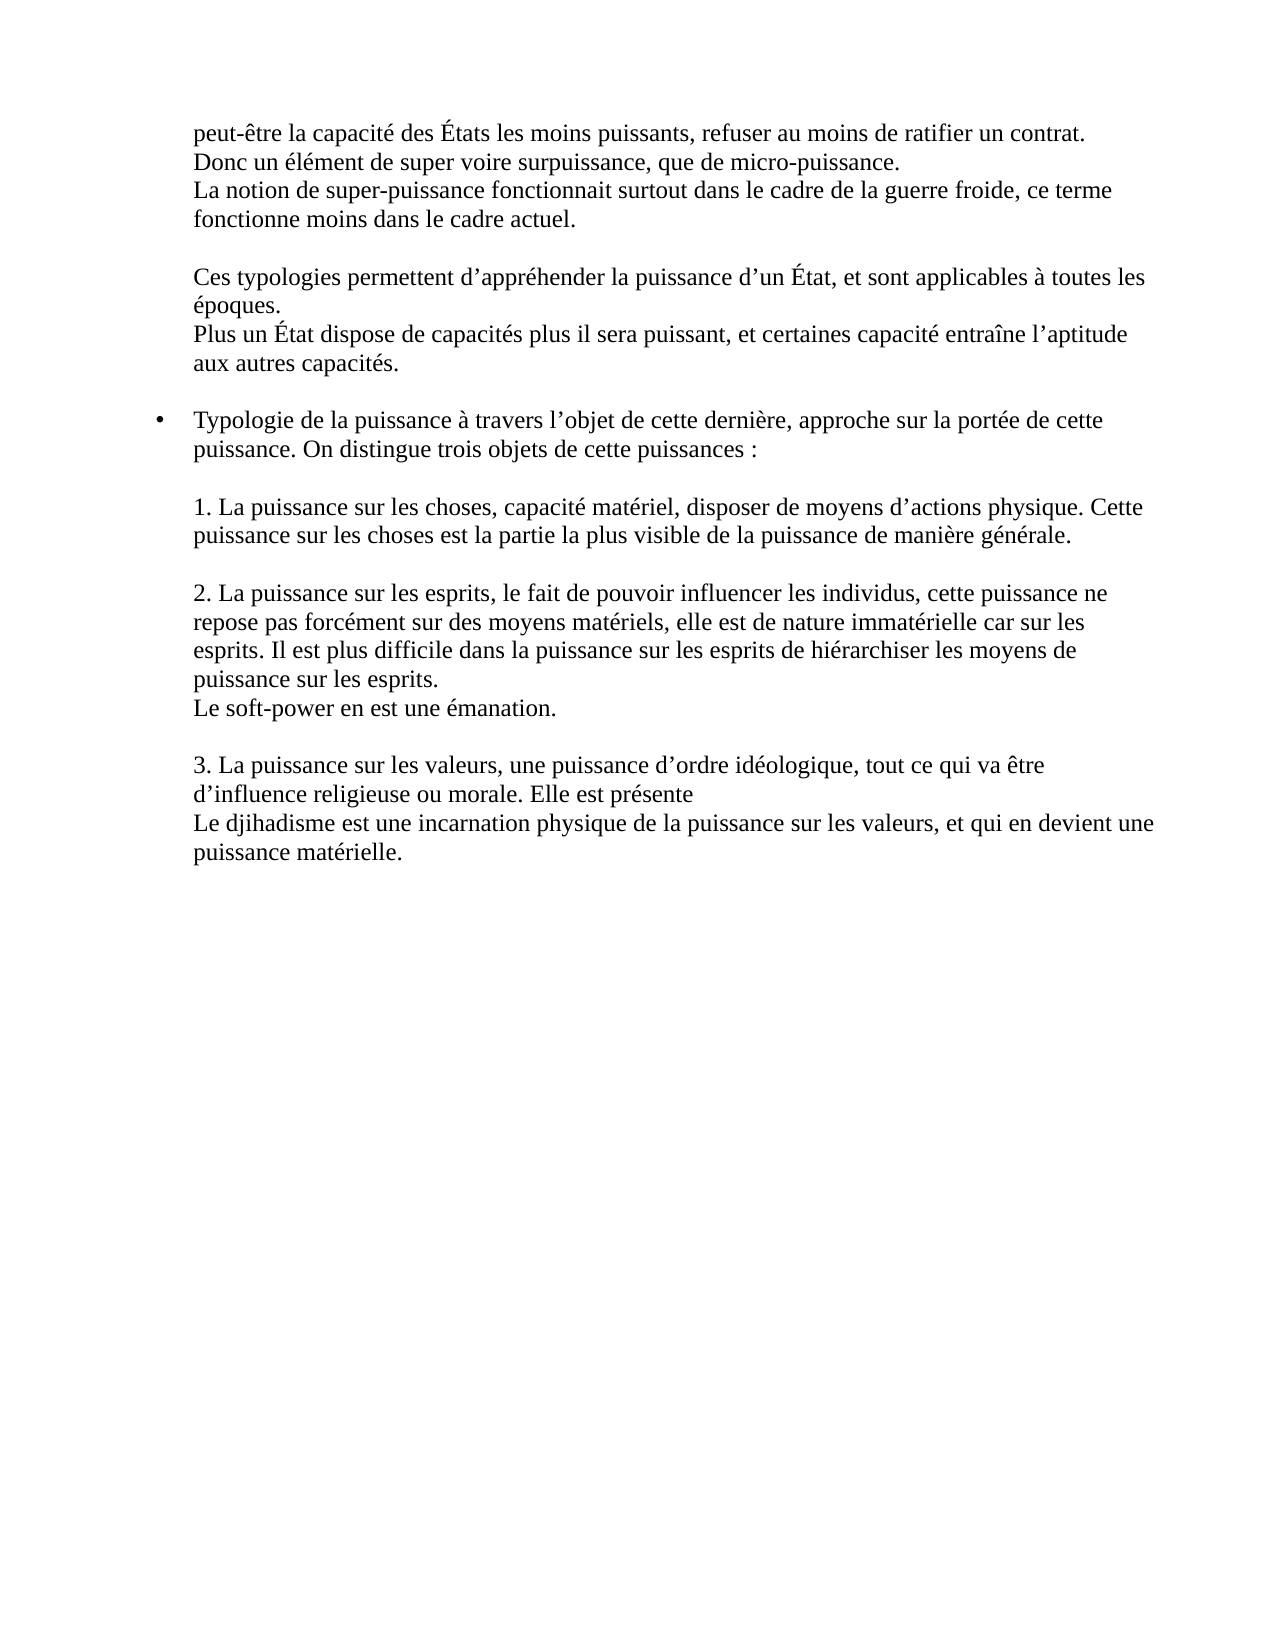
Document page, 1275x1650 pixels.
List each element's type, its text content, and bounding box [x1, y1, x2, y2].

list Typologie de la puissance à travers l’objet de cette dernière, approche sur la portée de cette puissance. On distingue trois objets de cette puissances : 1. La puissance sur les choses, capacité matériel, disposer de moyens d’actions physique. Cette puissance sur les choses est la partie la plus visible de la puissance de manière générale. 2. La puissance sur les esprits, le fait de pouvoir influencer les individus, cette puissance ne repose pas forcément sur des moyens matériels, elle est de nature immatérielle car sur les esprits. Il est plus difficile dans la puissance sur les esprits de hiérarchiser les moyens de puissance sur les esprits. Le soft-power en est une émanation. 3. La puissance sur les valeurs, une puissance d’ordre idéologique, tout ce qui va être d’influence religieuse ou morale. Elle est présente Le djihadisme est une incarnation physique de la puissance sur les valeurs, et qui en devient une puissance matérielle. [156, 406, 1157, 866]
list peut-être la capacité des États les moins puissants, refuser au moins de ratifier un contrat. Donc un élément de super voire surpuissance, que de micro-puissance. La notion de super-puissance fonctionnait surtout dans le cadre de la guerre froide, ce terme fonctionne moins dans le cadre actuel. Ces typologies permettent d’appréhender la puissance d’un État, et sont applicables à toutes les époques. Plus un État dispose de capacités plus il sera puissant, et certaines capacité entraîne l’aptitude aux autres capacités. [156, 118, 1157, 406]
